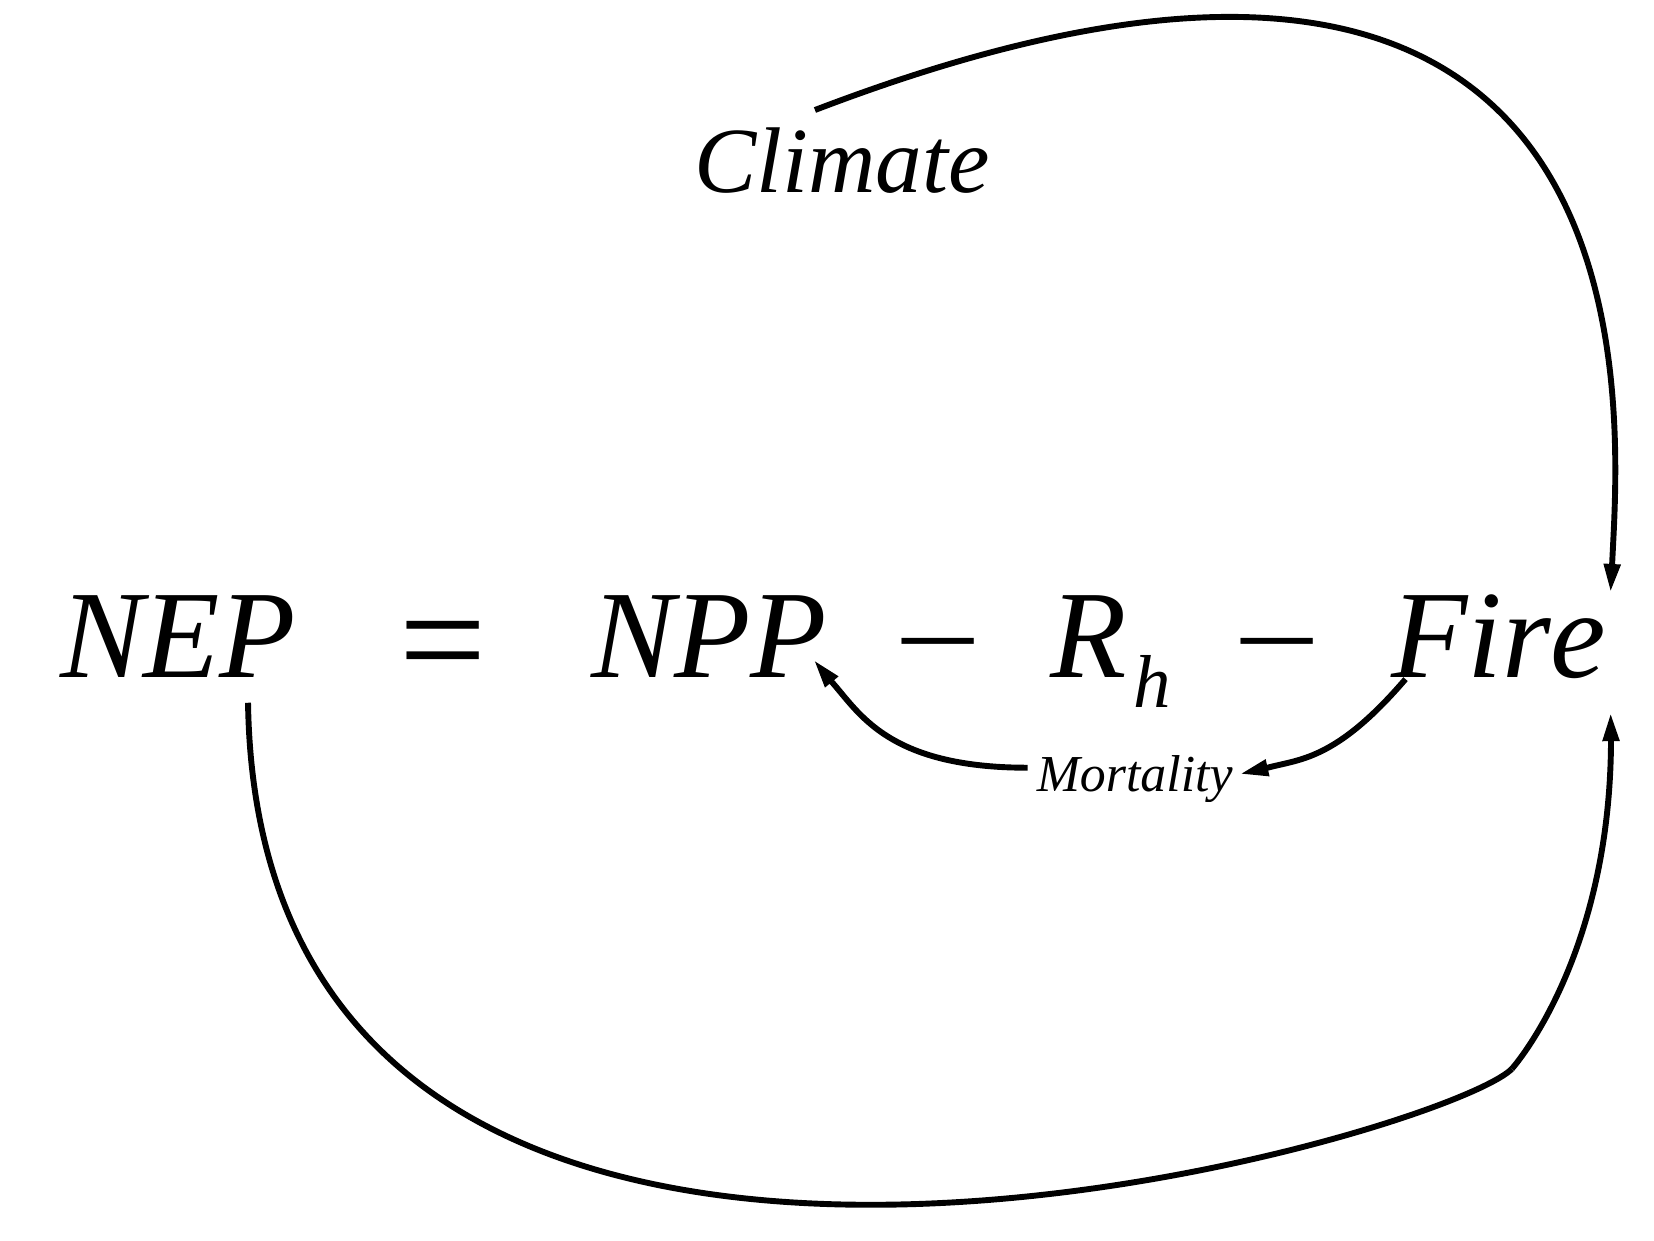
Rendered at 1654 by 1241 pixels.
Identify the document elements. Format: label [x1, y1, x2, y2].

chart [47, 566, 1617, 724]
chart [688, 110, 999, 214]
chart [1027, 744, 1242, 802]
